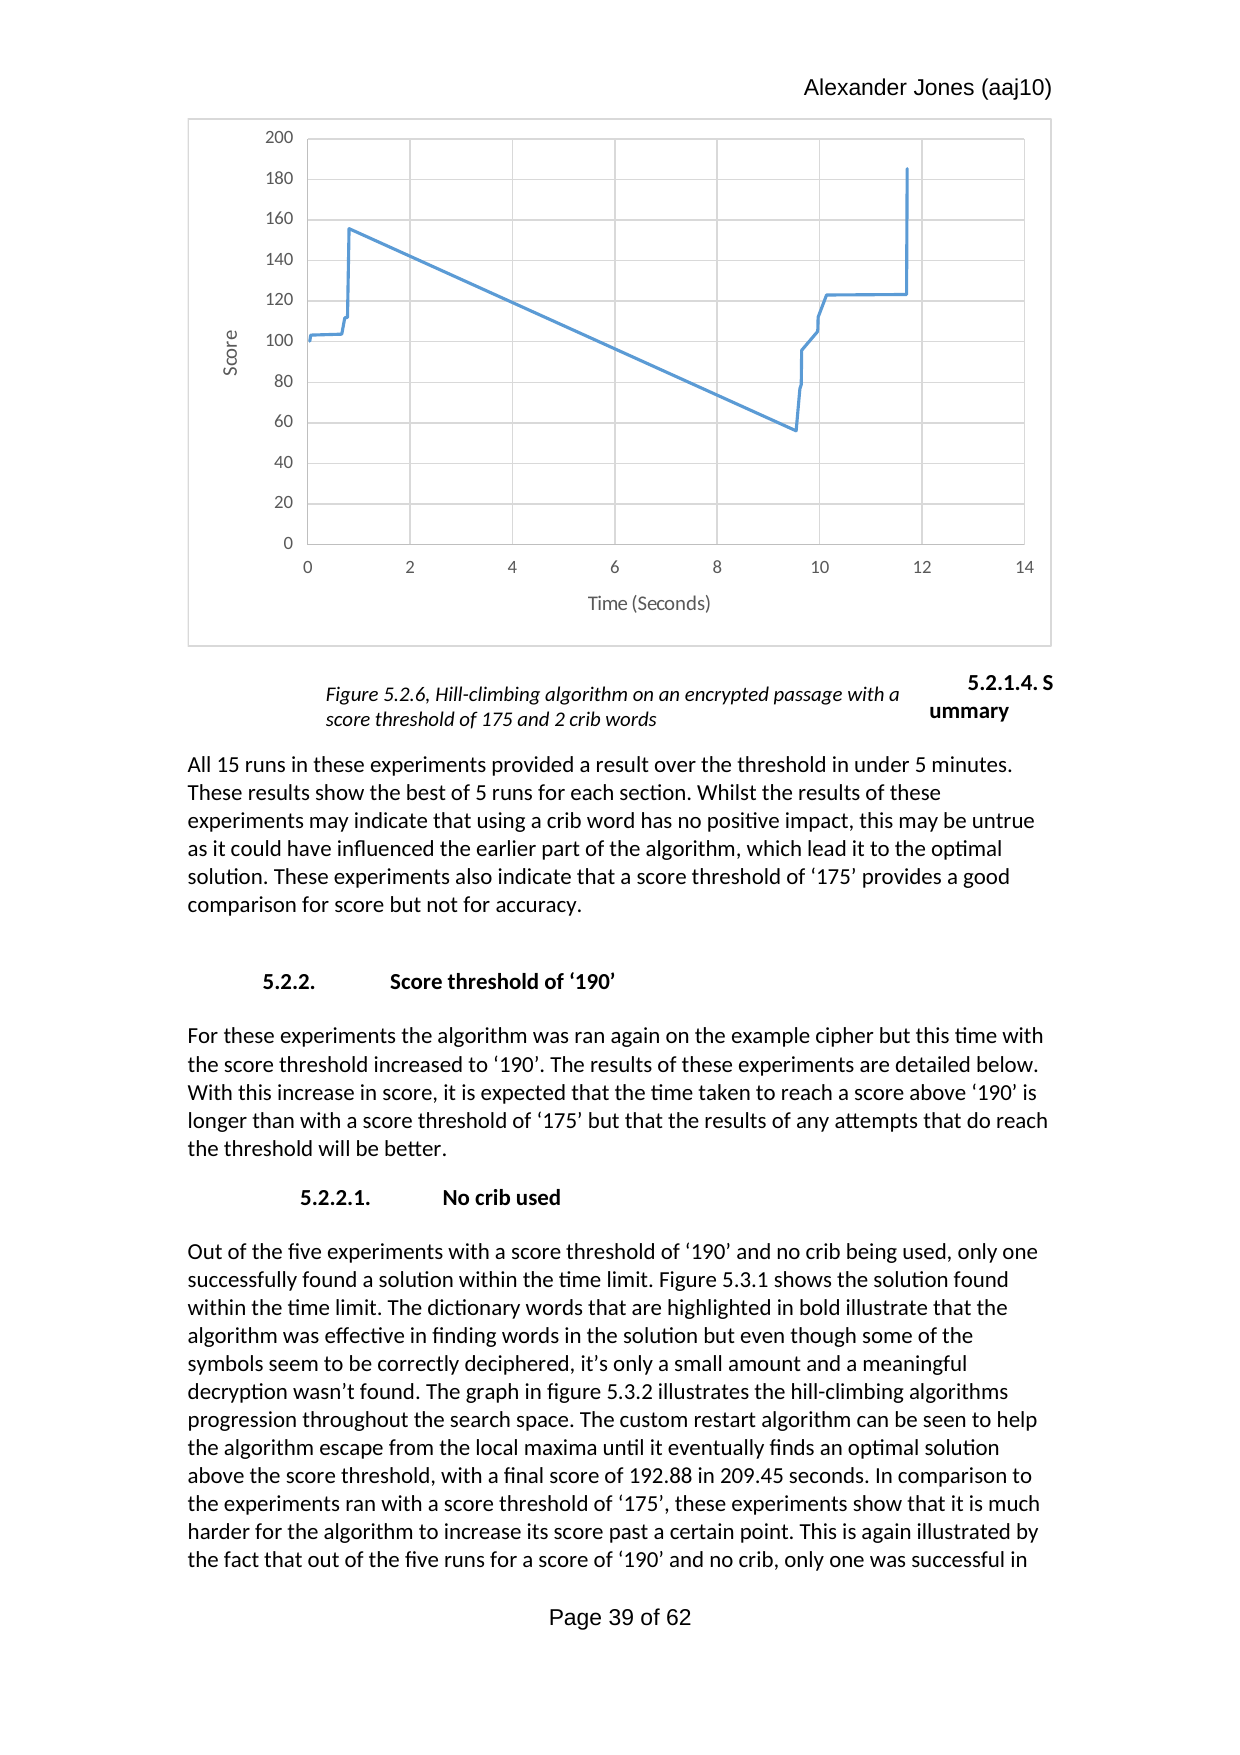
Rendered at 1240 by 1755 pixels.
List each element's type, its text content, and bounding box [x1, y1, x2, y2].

text For these experiments the algorithm was ran again on the example cipher but this time with the score threshold increased to ‘190’. The results of these experiments are detailed below. With this increase in score, it is expected that the time taken to reach a score above ‘190’ is longer than with a score threshold of ‘175’ but that the results of any attempts that do reach the threshold will be better. [187, 1022, 1052, 1162]
subtitle No crib used [300, 1183, 1052, 1211]
subtitle Summary [300, 668, 1052, 724]
subtitle Score threshold of ‘190’ [262, 967, 1052, 995]
text Out of the five experiments with a score threshold of ‘190’ and no crib being used, only one successfully found a solution within the time limit. Figure 5.3.1 shows the solution found within the time limit. The dictionary words that are highlighted in bold illustrate that the algorithm was effective in finding words in the solution but even though some of the symbols seem to be correctly deciphered, it’s only a small amount and a meaningful decryption wasn’t found. The graph in figure 5.3.2 illustrates the hill-climbing algorithms progression throughout the search space. The custom restart algorithm can be seen to help the algorithm escape from the local maxima until it eventually finds an optimal solution above the score threshold, with a final score of 192.88 in 209.45 seconds. In comparison to the experiments ran with a score threshold of ‘175’, these experiments show that it is much harder for the algorithm to increase its score past a certain point. This is again illustrated by the fact that out of the five runs for a score of ‘190’ and no crib, only one was successful in [187, 1237, 1052, 1573]
text All 15 runs in these experiments provided a result over the threshold in under 5 minutes. These results show the best of 5 runs for each section. Whilst the results of these experiments may indicate that using a crib word has no positive impact, this may be untrue as it could have influenced the earlier part of the algorithm, which lead it to the optimal solution. These experiments also indicate that a score threshold of ‘175’ provides a good comparison for score but not for accuracy. [187, 750, 1052, 918]
text Figure 5.2.6, Hill-climbing algorithm on an encrypted passage with a score threshold of 175 and 2 crib words [326, 681, 914, 732]
